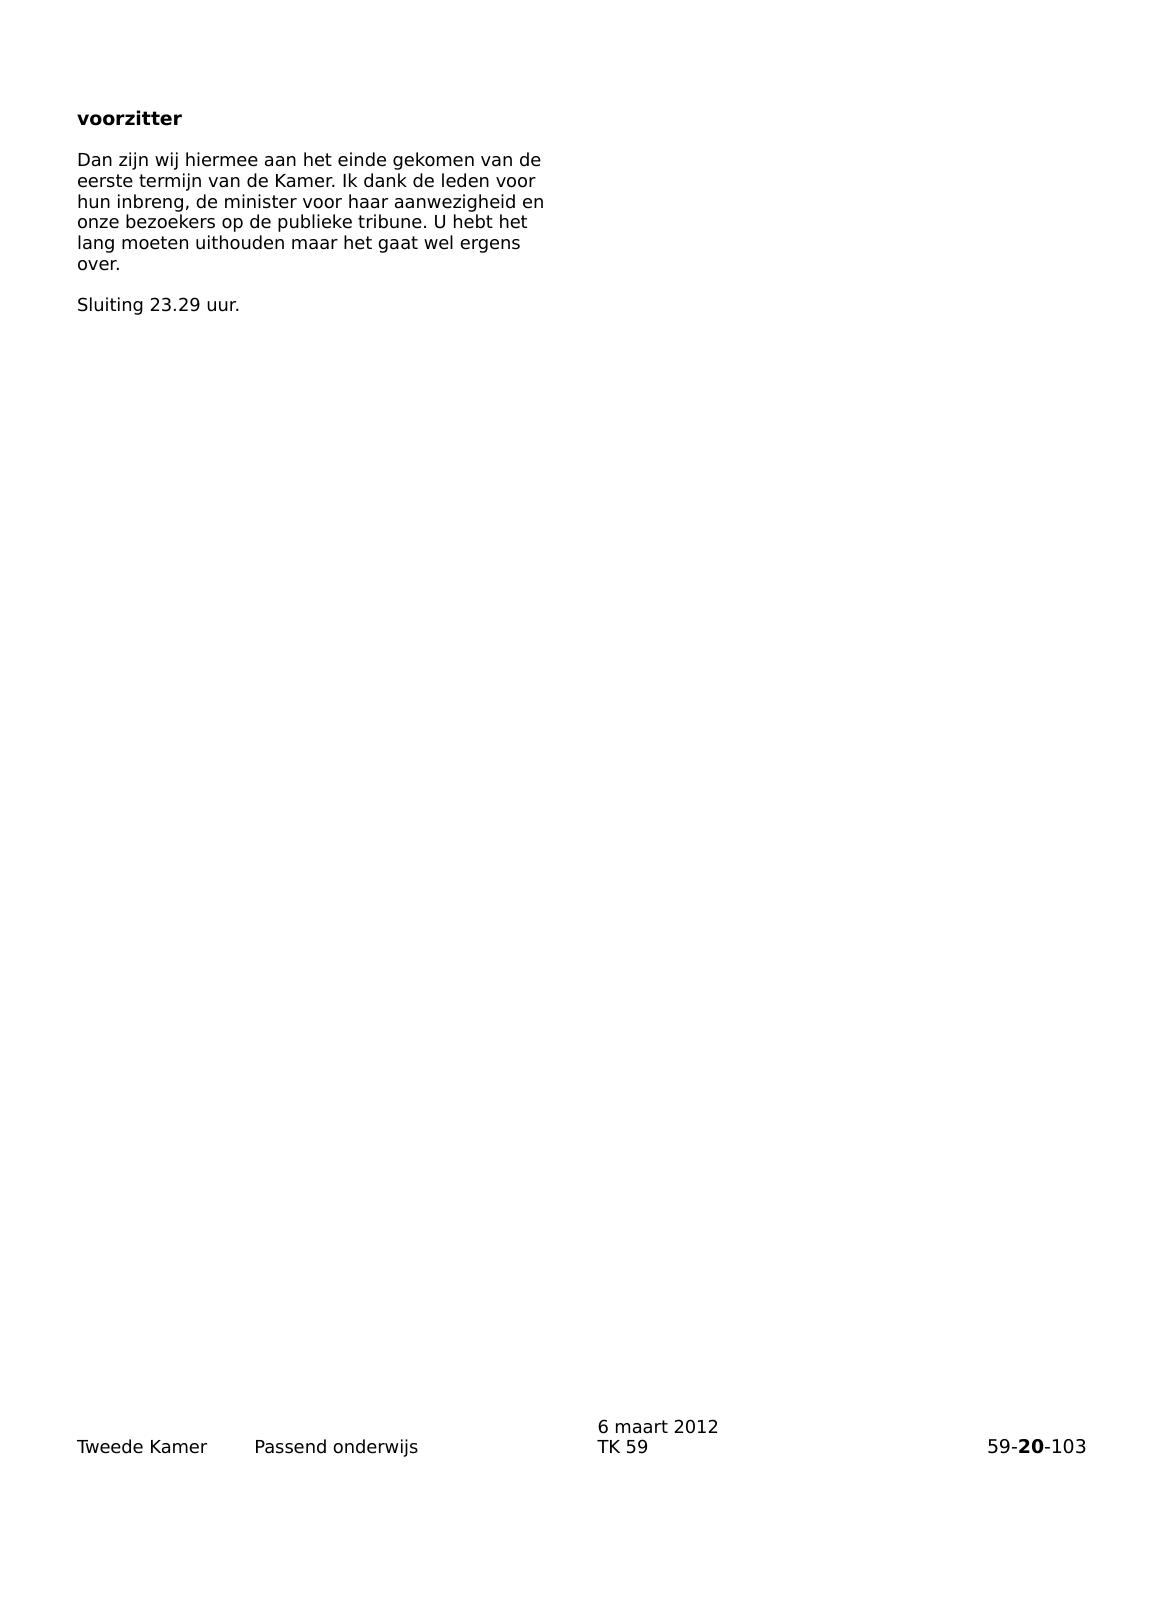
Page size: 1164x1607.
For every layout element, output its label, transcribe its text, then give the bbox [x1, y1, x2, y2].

text Sluiting 23.29 uur. [77, 294, 567, 315]
text Dan zijn wij hiermee aan het einde gekomen van de eerste termijn van de Kamer. Ik dank de leden voor hun inbreng, de minister voor haar aanwezigheid en onze bezoekers op de publieke tribune. U hebt het lang moeten uithouden maar het gaat wel ergens over. [77, 150, 567, 274]
